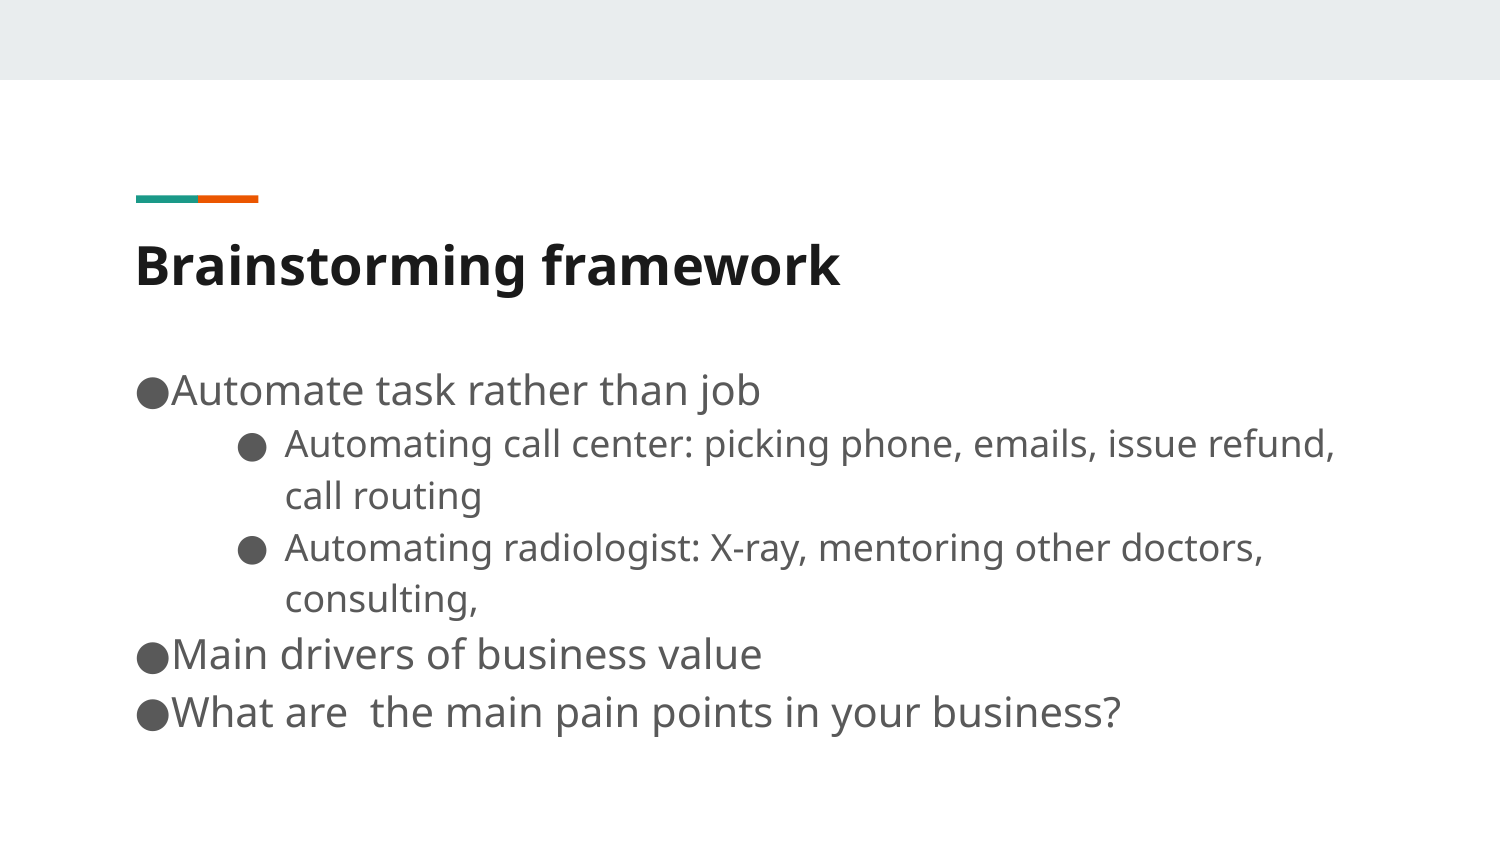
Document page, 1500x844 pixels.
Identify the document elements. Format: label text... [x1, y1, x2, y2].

title Brainstorming framework [119, 216, 1381, 305]
list Automate task rather than job Automating call center: picking phone, emails, issue refund, call routing Automating radiologist: X-ray, mentoring other doctors, consulting, Main drivers of business value What are the main pain points in your business? [119, 341, 1381, 712]
